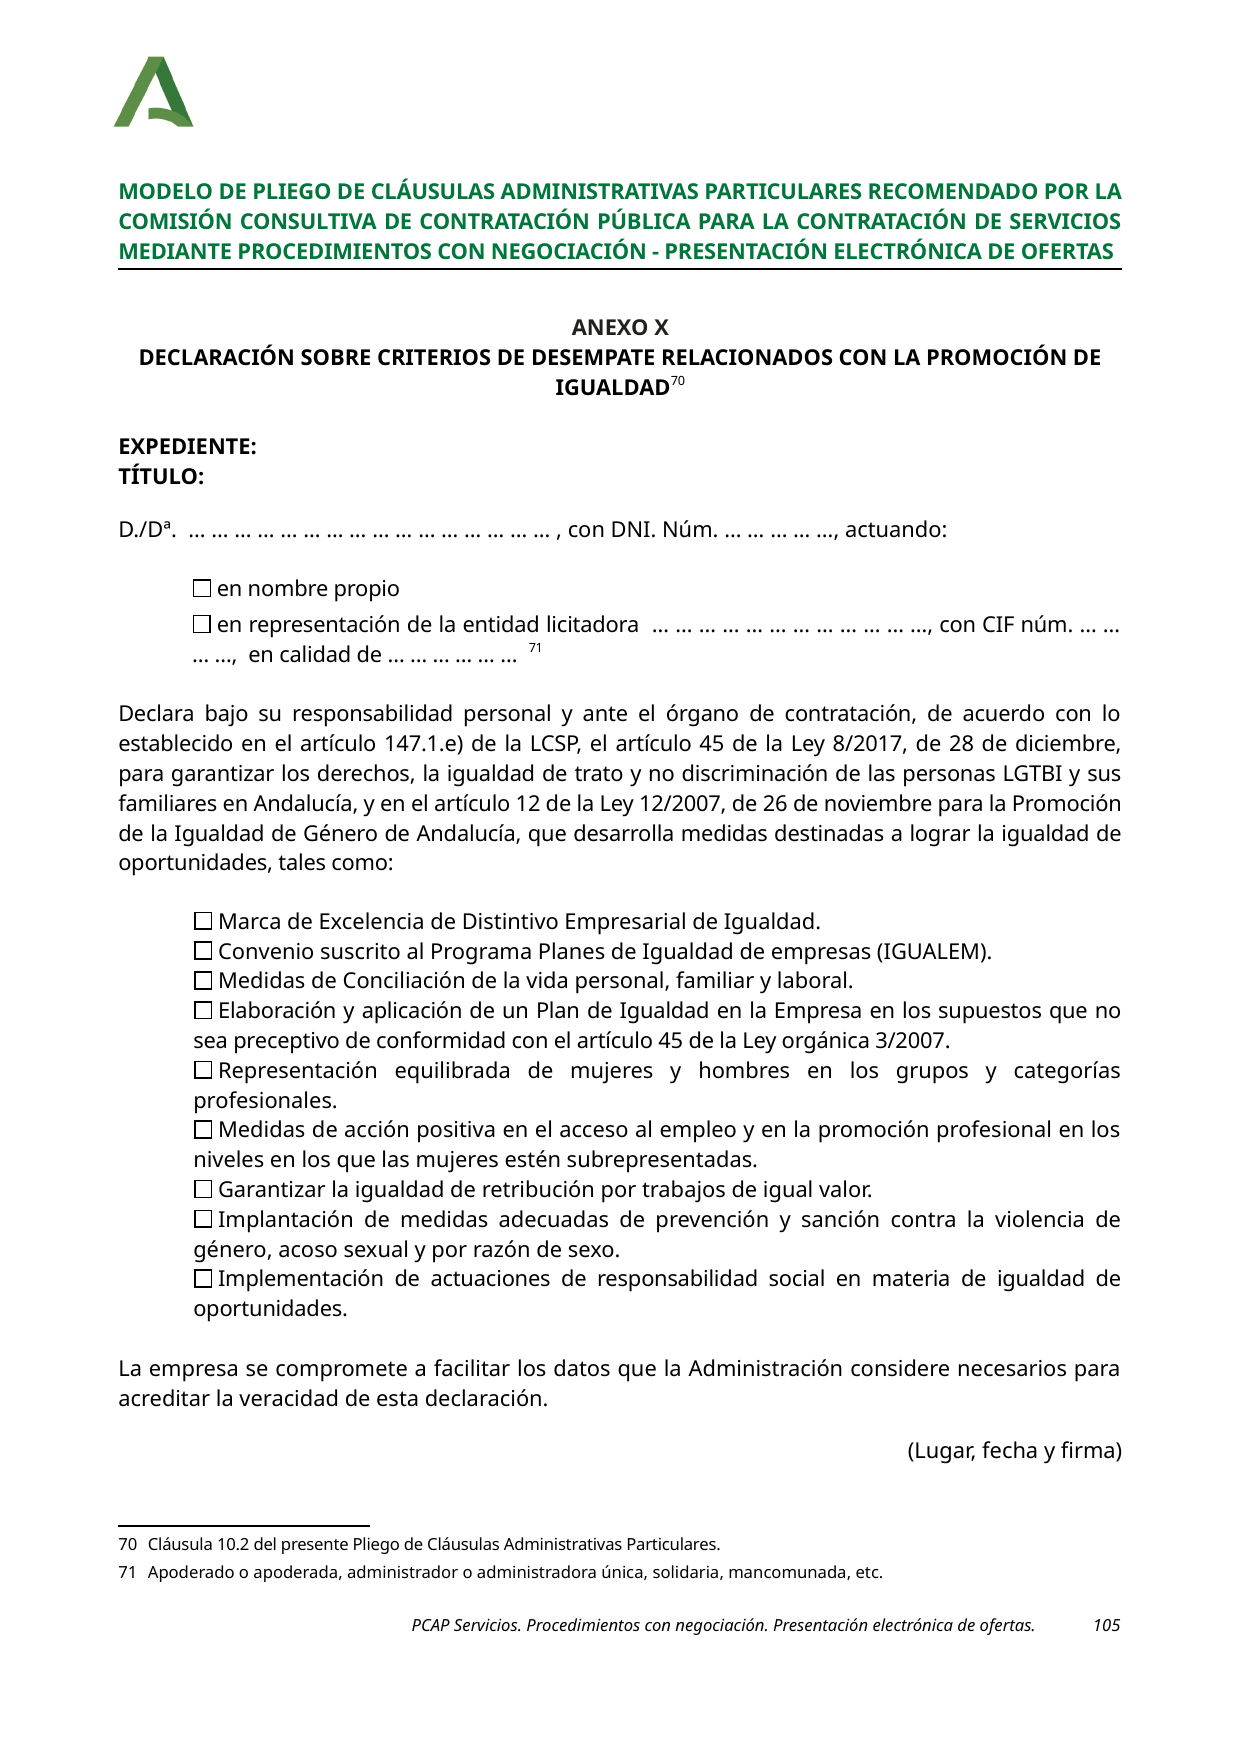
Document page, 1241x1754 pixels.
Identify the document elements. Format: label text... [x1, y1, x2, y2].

text (Lugar, fecha y firma) [118, 1435, 1122, 1465]
list Implantación de medidas adecuadas de prevención y sanción contra la violencia de género, acoso sexual y por razón de sexo. [156, 1204, 1122, 1263]
text Apoderado o apoderada, administrador o administradora única, solidaria, mancomunada, etc. [118, 1561, 1122, 1584]
text en representación de la entidad licitadora … … … … … … … … … … … …, con CIF núm. … … … …, en calidad de … … … … … … [192, 609, 1122, 669]
text EXPEDIENTE: [118, 431, 1122, 461]
text en nombre propio [192, 573, 1122, 603]
picture [109, 52, 198, 131]
text MODELO DE PLIEGO DE CLÁUSULAS ADMINISTRATIVAS PARTICULARES RECOMENDADO POR LA COMISIÓN CONSULTIVA DE CONTRATACIÓN PÚBLICA PARA LA CONTRATACIÓN DE SERVICIOS MEDIANTE PROCEDIMIENTOS CON NEGOCIACIÓN - PRESENTACIÓN ELECTRÓNICA DE OFERTAS [118, 176, 1122, 268]
list Convenio suscrito al Programa Planes de Igualdad de empresas (IGUALEM). [156, 936, 1122, 966]
text Declara bajo su responsabilidad personal y ante el órgano de contratación, de acuerdo con lo establecido en el artículo 147.1.e) de la LCSP, el artículo 45 de la Ley 8/2017, de 28 de diciembre, para garantizar los derechos, la igualdad de trato y no discriminación de las personas LGTBI y sus familiares en Andalucía, y en el artículo 12 de la Ley 12/2007, de 26 de noviembre para la Promoción de la Igualdad de Género de Andalucía, que desarrolla medidas destinadas a lograr la igualdad de oportunidades, tales como: [118, 698, 1122, 877]
text ANEXO X [118, 312, 1122, 342]
list Implementación de actuaciones de responsabilidad social en materia de igualdad de oportunidades. [156, 1263, 1122, 1323]
list Medidas de acción positiva en el acceso al empleo y en la promoción profesional en los niveles en los que las mujeres estén subrepresentadas. [156, 1114, 1122, 1174]
list Marca de Excelencia de Distintivo Empresarial de Igualdad. [156, 906, 1122, 936]
list Medidas de Conciliación de la vida personal, familiar y laboral. [156, 966, 1122, 995]
text Cláusula 10.2 del presente Pliego de Cláusulas Administrativas Particulares. [118, 1532, 1122, 1555]
text La empresa se compromete a facilitar los datos que la Administración considere necesarios para acreditar la veracidad de esta declaración. [118, 1353, 1122, 1412]
text D./Dª. … … … … … … … … … … … … … … … … , con DNI. Núm. … … … … …, actuando: [118, 514, 1122, 543]
list Representación equilibrada de mujeres y hombres en los grupos y categorías profesionales. [156, 1055, 1122, 1114]
list Elaboración y aplicación de un Plan de Igualdad en la Empresa en los supuestos que no sea preceptivo de conformidad con el artículo 45 de la Ley orgánica 3/2007. [156, 995, 1122, 1055]
list Garantizar la igualdad de retribución por trabajos de igual valor. [156, 1174, 1122, 1204]
text DECLARACIÓN SOBRE CRITERIOS DE DESEMPATE RELACIONADOS CON LA PROMOCIÓN DE IGUALDAD [118, 342, 1122, 402]
text TÍTULO: [118, 461, 1122, 491]
